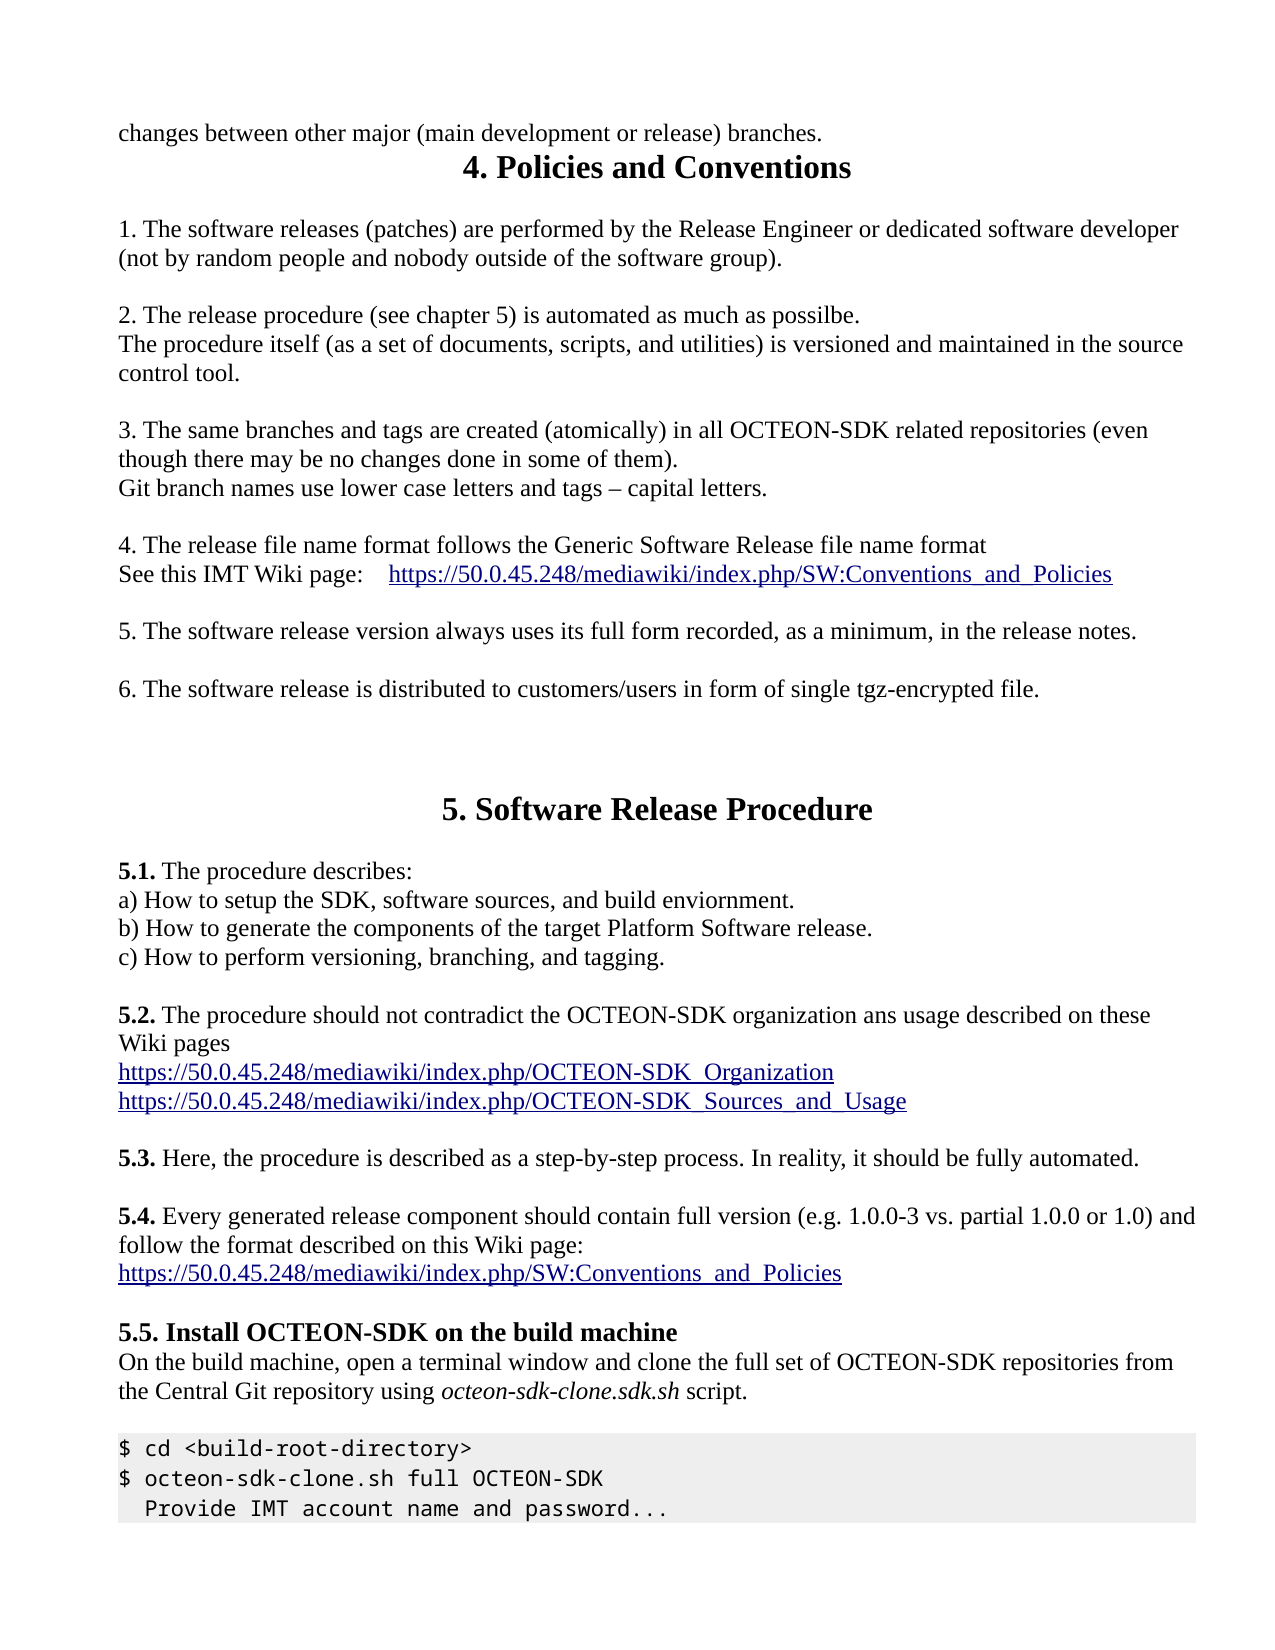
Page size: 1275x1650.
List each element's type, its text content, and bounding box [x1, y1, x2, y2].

text b) How to generate the components of the target Platform Software release. [118, 913, 1196, 942]
text 2. The release procedure (see chapter 5) is automated as much as possilbe. [118, 300, 1196, 329]
text The procedure itself (as a set of documents, scripts, and utilities) is versioned and maintained in the source control tool. [118, 329, 1196, 386]
text $ octeon-sdk-clone.sh full OCTEON-SDK [118, 1463, 1196, 1493]
text a) How to setup the SDK, software sources, and build enviornment. [118, 885, 1196, 913]
text $ cd <build-root-directory> [118, 1433, 1196, 1463]
text changes between other major (main development or release) branches. [118, 118, 1196, 147]
text https://50.0.45.248/mediawiki/index.php/SW:Conventions_and_Policies [118, 1258, 1196, 1287]
text 5.5. Install OCTEON-SDK on the build machine [118, 1316, 1196, 1347]
text Git branch names use lower case letters and tags – capital letters. [118, 473, 1196, 501]
text 3. The same branches and tags are created (atomically) in all OCTEON-SDK related repositories (even though there may be no changes done in some of them). [118, 415, 1196, 473]
text 5. Software Release Procedure [118, 789, 1196, 827]
text c) How to perform versioning, branching, and tagging. [118, 942, 1196, 971]
text On the build machine, open a terminal window and clone the full set of OCTEON-SDK repositories from the Central Git repository using octeon-sdk-clone.sdk.sh script. [118, 1347, 1196, 1405]
text Provide IMT account name and password... [118, 1493, 1196, 1523]
text 4. Policies and Conventions [118, 147, 1196, 185]
text 6. The software release is distributed to customers/users in form of single tgz-encrypted file. [118, 674, 1196, 703]
text See this IMT Wiki page: https://50.0.45.248/mediawiki/index.php/SW:Conventions_and_Policies [118, 559, 1196, 588]
text 5.3. Here, the procedure is described as a step-by-step process. In reality, it should be fully automated. [118, 1143, 1196, 1172]
text 5.1. The procedure describes: [118, 856, 1196, 885]
text 5.4. Every generated release component should contain full version (e.g. 1.0.0-3 vs. partial 1.0.0 or 1.0) and follow the format described on this Wiki page: [118, 1201, 1196, 1258]
text 4. The release file name format follows the Generic Software Release file name format [118, 530, 1196, 559]
text 1. The software releases (patches) are performed by the Release Engineer or dedicated software developer (not by random people and nobody outside of the software group). [118, 214, 1196, 271]
text 5.2. The procedure should not contradict the OCTEON-SDK organization ans usage described on these Wiki pages [118, 1000, 1196, 1057]
text https://50.0.45.248/mediawiki/index.php/OCTEON-SDK_Organization [118, 1057, 1196, 1086]
text 5. The software release version always uses its full form recorded, as a minimum, in the release notes. [118, 616, 1196, 645]
text https://50.0.45.248/mediawiki/index.php/OCTEON-SDK_Sources_and_Usage [118, 1086, 1196, 1115]
